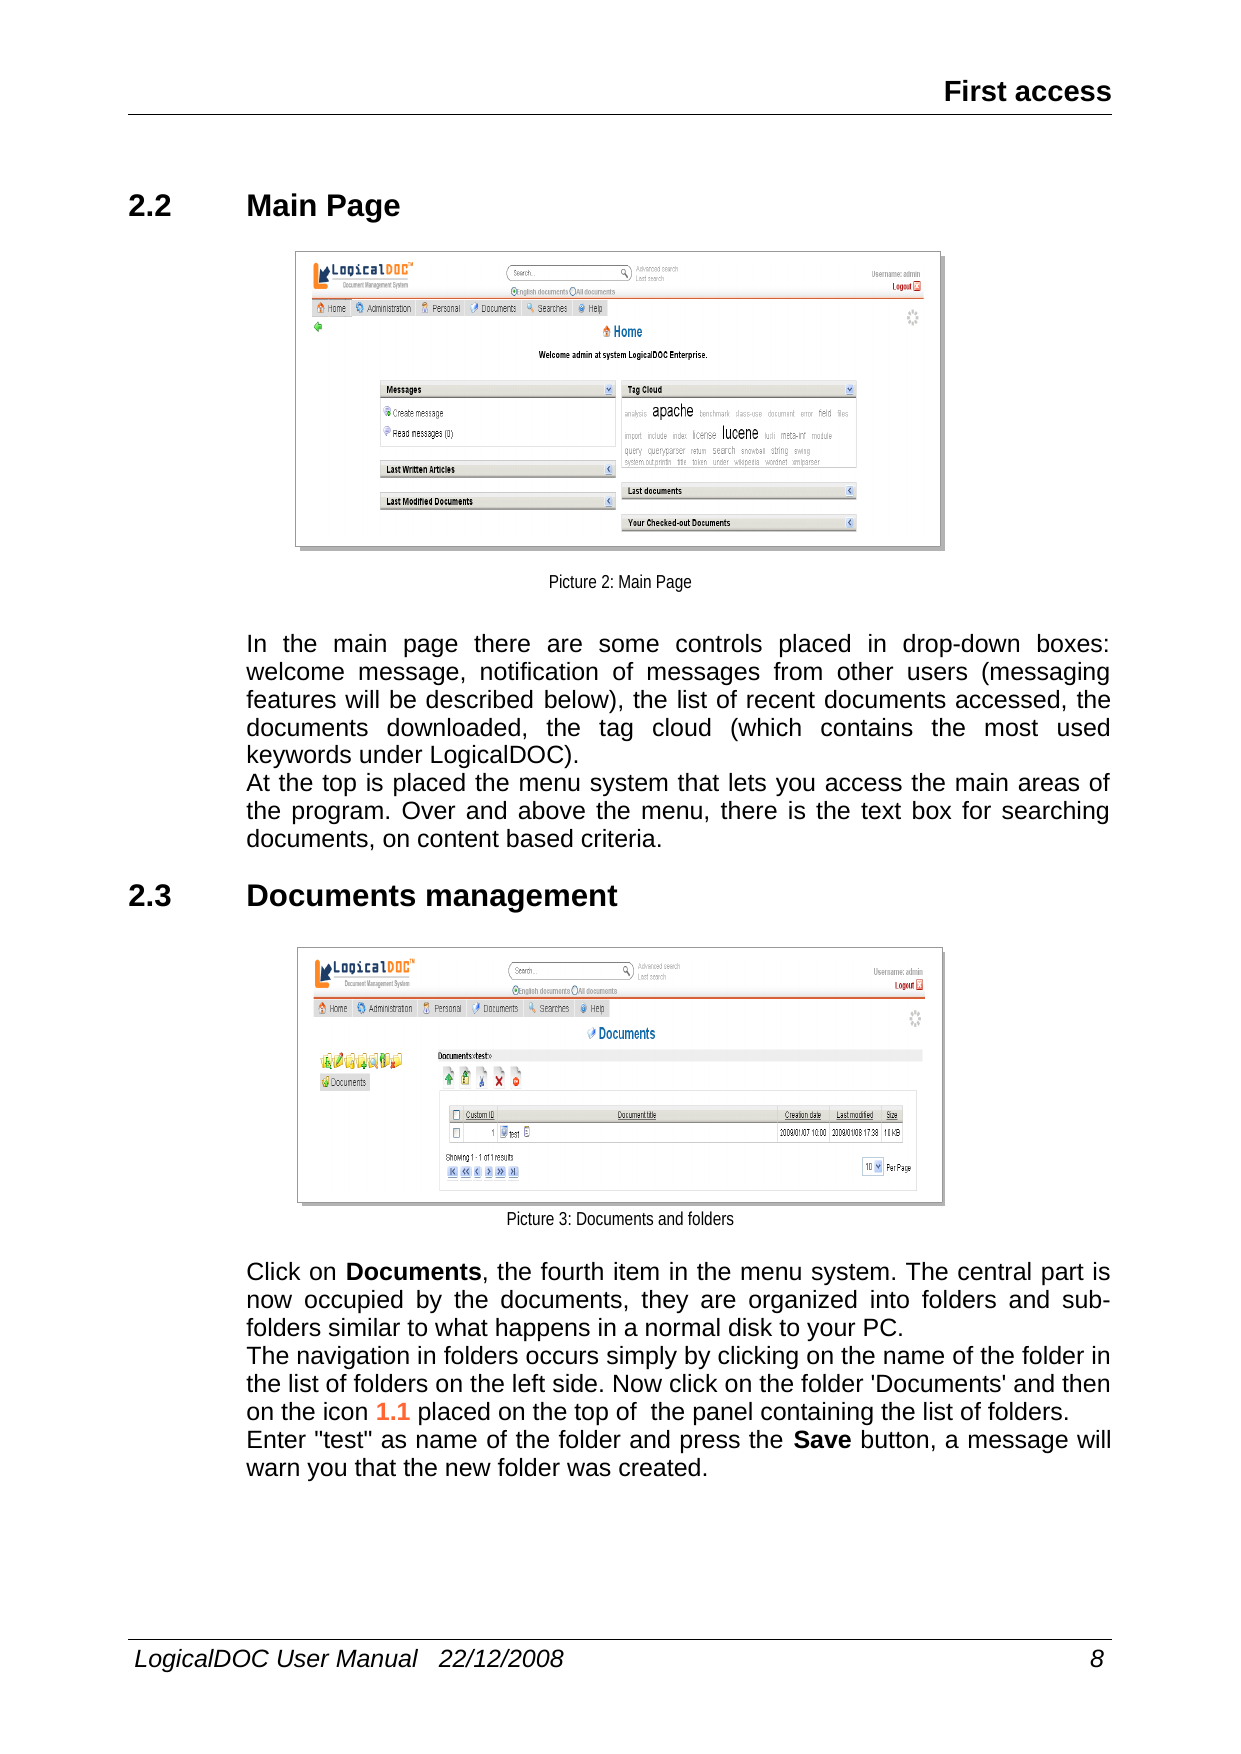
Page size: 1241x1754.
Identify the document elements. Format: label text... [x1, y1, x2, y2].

text In the main page there are some controls placed in drop-down boxes: welcome message, notification of messages from other users (messaging features will be described below), the list of recent documents accessed, the documents downloaded, the tag cloud (which contains the most used keywords under LogicalDOC). [246, 629, 1112, 769]
picture [312, 260, 924, 537]
list Picture 3: Documents and folders [297, 1203, 943, 1229]
text Click on Documents, the fourth item in the menu system. The central part is now occupied by the documents, they are organized into folders and sub-folders similar to what happens in a normal disk to your PC. [246, 919, 1112, 1342]
text At the top is placed the menu system that lets you access the main areas of the program. Over and above the menu, there is the text box for searching documents, on content based criteria. [246, 769, 1112, 853]
picture [313, 956, 925, 1193]
subtitle Documents management [128, 878, 1112, 913]
subtitle Main Page [128, 188, 1112, 223]
text Enter "test" as name of the folder and press the Save button, a message will warn you that the new folder was created. [246, 1426, 1112, 1481]
text Picture 2: Main Page [286, 569, 954, 592]
text The navigation in folders occurs simply by clicking on the name of the folder in the list of folders on the left side. Now click on the folder 'Documents' and then on the icon 1.1 placed on the top of the panel containing the list of folders. [246, 1342, 1112, 1426]
